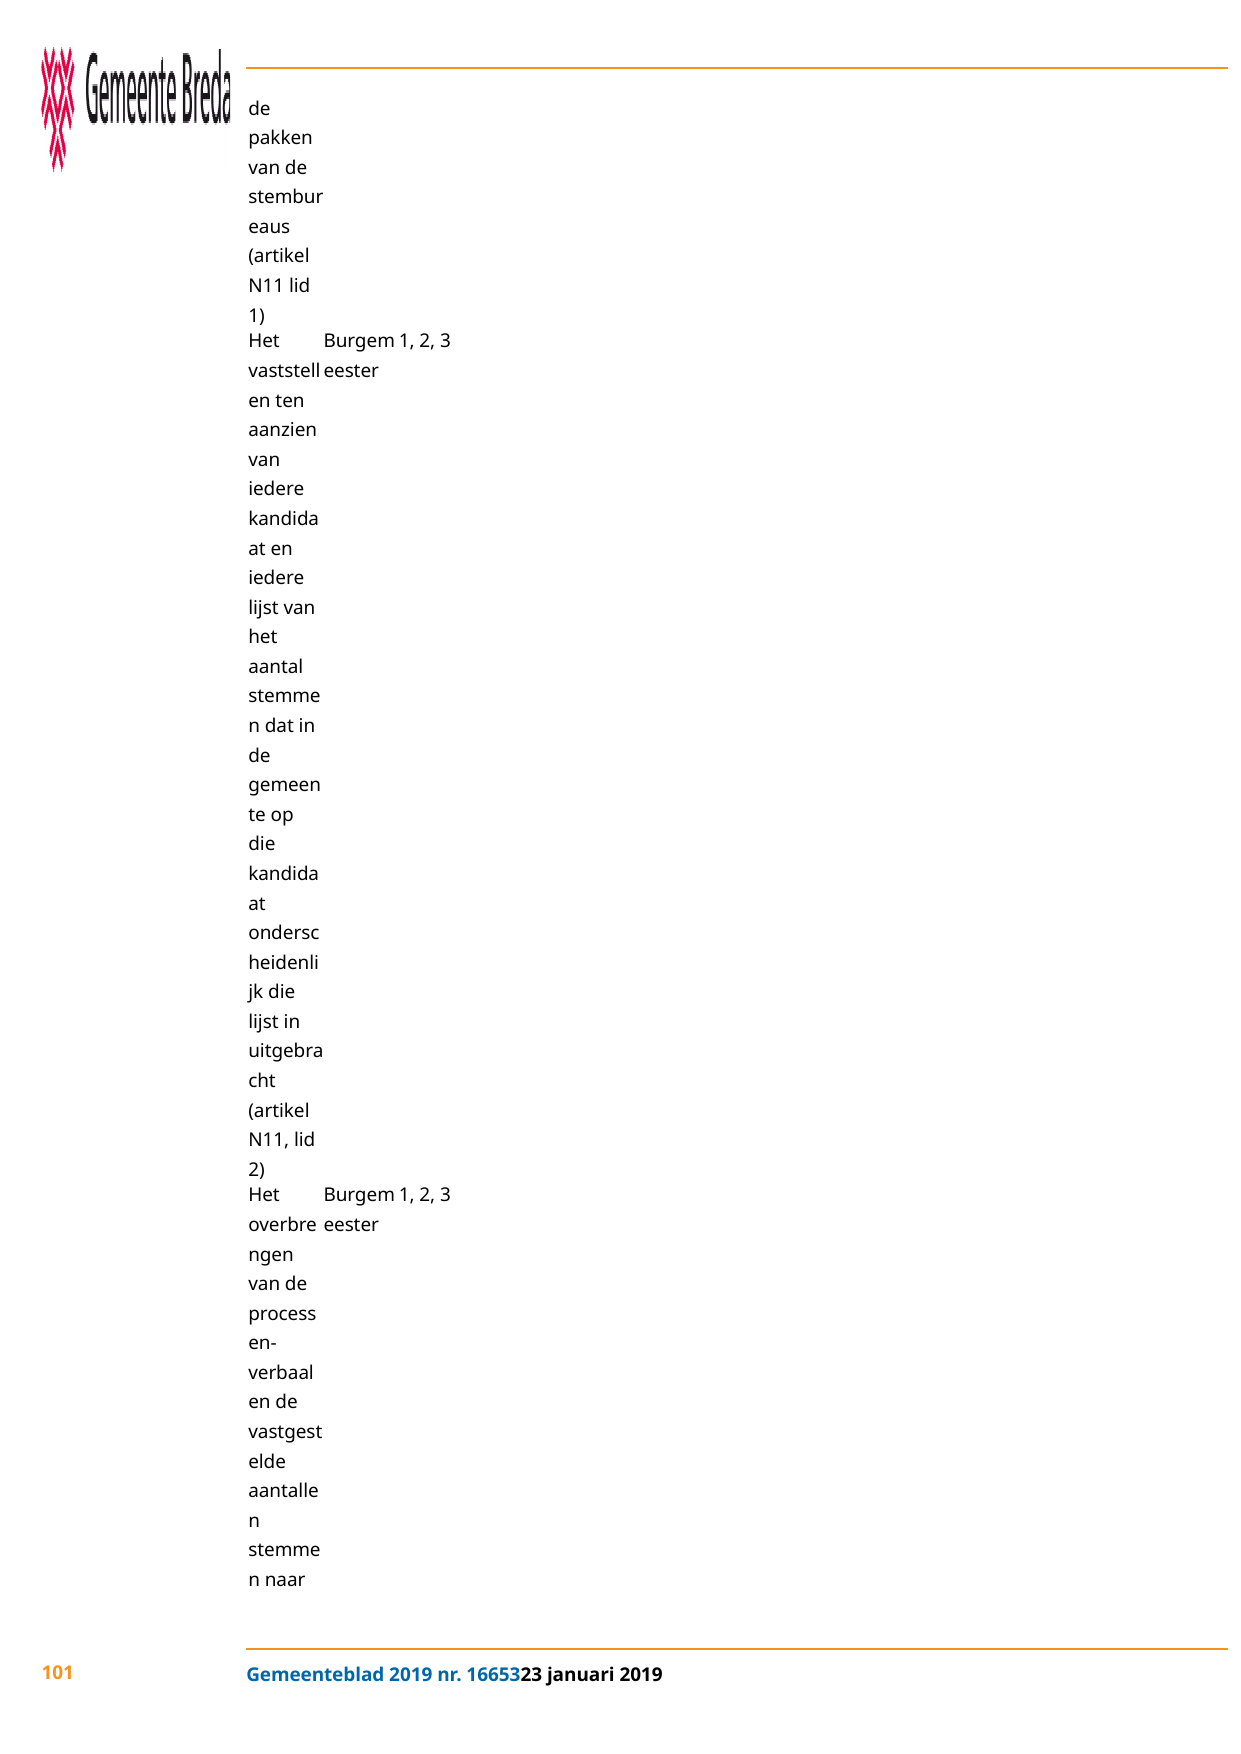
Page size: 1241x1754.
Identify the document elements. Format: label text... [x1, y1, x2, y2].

table_cell Het vaststellen ten aanzien van iedere kandidaat en iedere lijst van het aantal stemmen dat in de gemeente op die kandidaat onderscheidenlijk die lijst in uitgebracht (artikel N11, lid 2) [248, 328, 323, 1182]
table_cell [474, 95, 549, 328]
table_cell 1, 2, 3 [399, 328, 474, 1182]
table_cell [323, 95, 398, 328]
table_cell de pakken van de stembureaus (artikel N11 lid 1) [248, 95, 323, 328]
table_cell [474, 328, 549, 1182]
table_cell Het overbrengen van de processen-verbaal en de vastgestelde aantallen stemmen naar [248, 1182, 323, 1592]
table_cell 1, 2, 3 [399, 1182, 474, 1592]
table_cell Burgemeester [323, 328, 398, 1182]
picture [41, 47, 231, 172]
table_cell [474, 1182, 549, 1592]
table_cell [399, 95, 474, 328]
table_cell Burgemeester [323, 1182, 398, 1592]
